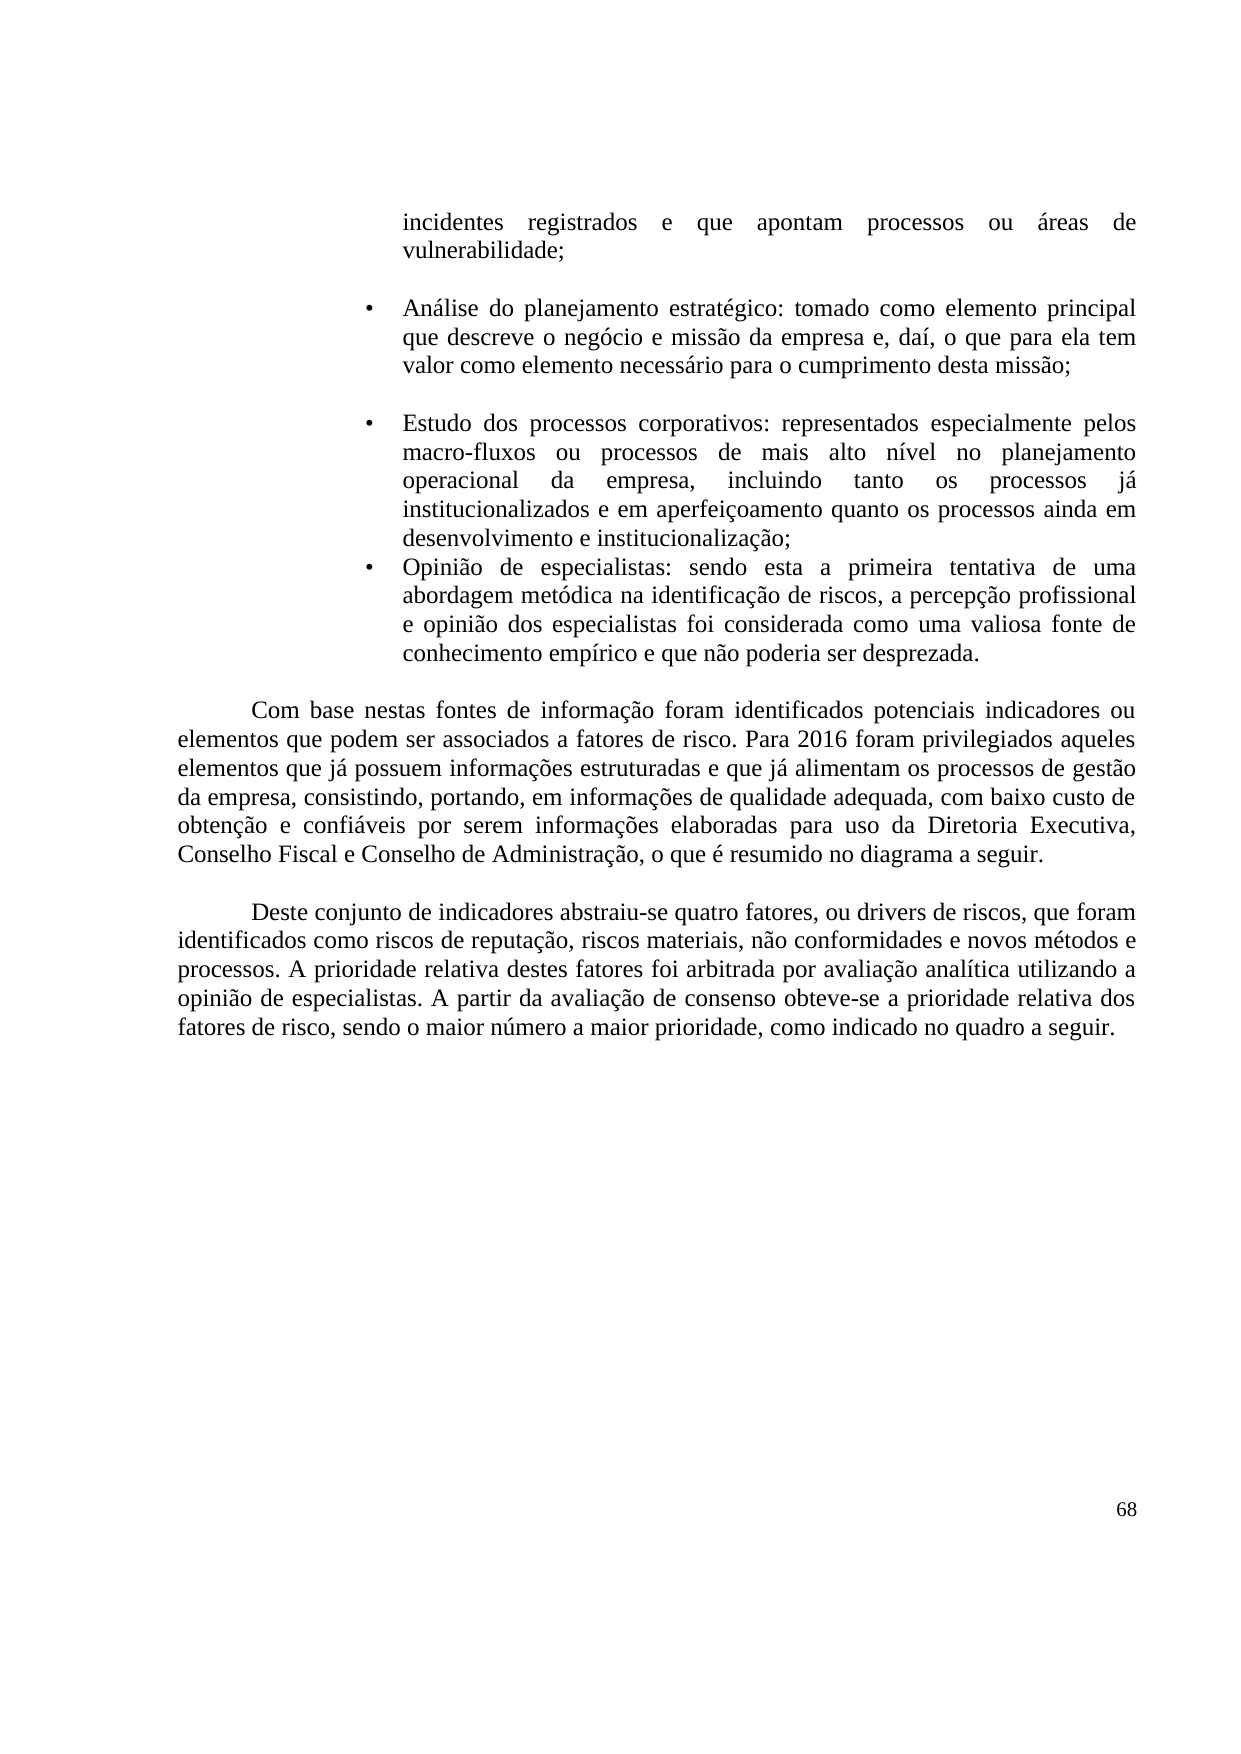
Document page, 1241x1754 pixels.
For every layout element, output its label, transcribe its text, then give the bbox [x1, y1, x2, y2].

list Estudo dos processos corporativos: representados especialmente pelos macro-fluxos ou processos de mais alto nível no planejamento operacional da empresa, incluindo tanto os processos já institucionalizados e em aperfeiçoamento quanto os processos ainda em desenvolvimento e institucionalização; [365, 408, 1137, 552]
text Deste conjunto de indicadores abstraiu-se quatro fatores, ou drivers de riscos, que foram identificados como riscos de reputação, riscos materiais, não conformidades e novos métodos e processos. A prioridade relativa destes fatores foi arbitrada por avaliação analítica utilizando a opinião de especialistas. A partir da avaliação de consenso obteve-se a prioridade relativa dos fatores de risco, sendo o maior número a maior prioridade, como indicado no quadro a seguir. [177, 897, 1137, 1040]
list Opinião de especialistas: sendo esta a primeira tentativa de uma abordagem metódica na identificação de riscos, a percepção profissional e opinião dos especialistas foi considerada como uma valiosa fonte de conhecimento empírico e que não poderia ser desprezada. [365, 552, 1137, 667]
list Análise do planejamento estratégico: tomado como elemento principal que descreve o negócio e missão da empresa e, daí, o que para ela tem valor como elemento necessário para o cumprimento desta missão; [365, 293, 1137, 379]
text Com base nestas fontes de informação foram identificados potenciais indicadores ou elementos que podem ser associados a fatores de risco. Para 2016 foram privilegiados aqueles elementos que já possuem informações estruturadas e que já alimentam os processos de gestão da empresa, consistindo, portando, em informações de qualidade adequada, com baixo custo de obtenção e confiáveis por serem informações elaboradas para uso da Diretoria Executiva, Conselho Fiscal e Conselho de Administração, o que é resumido no diagrama a seguir. [177, 695, 1137, 868]
list incidentes registrados e que apontam processos ou áreas de vulnerabilidade; [365, 207, 1137, 264]
